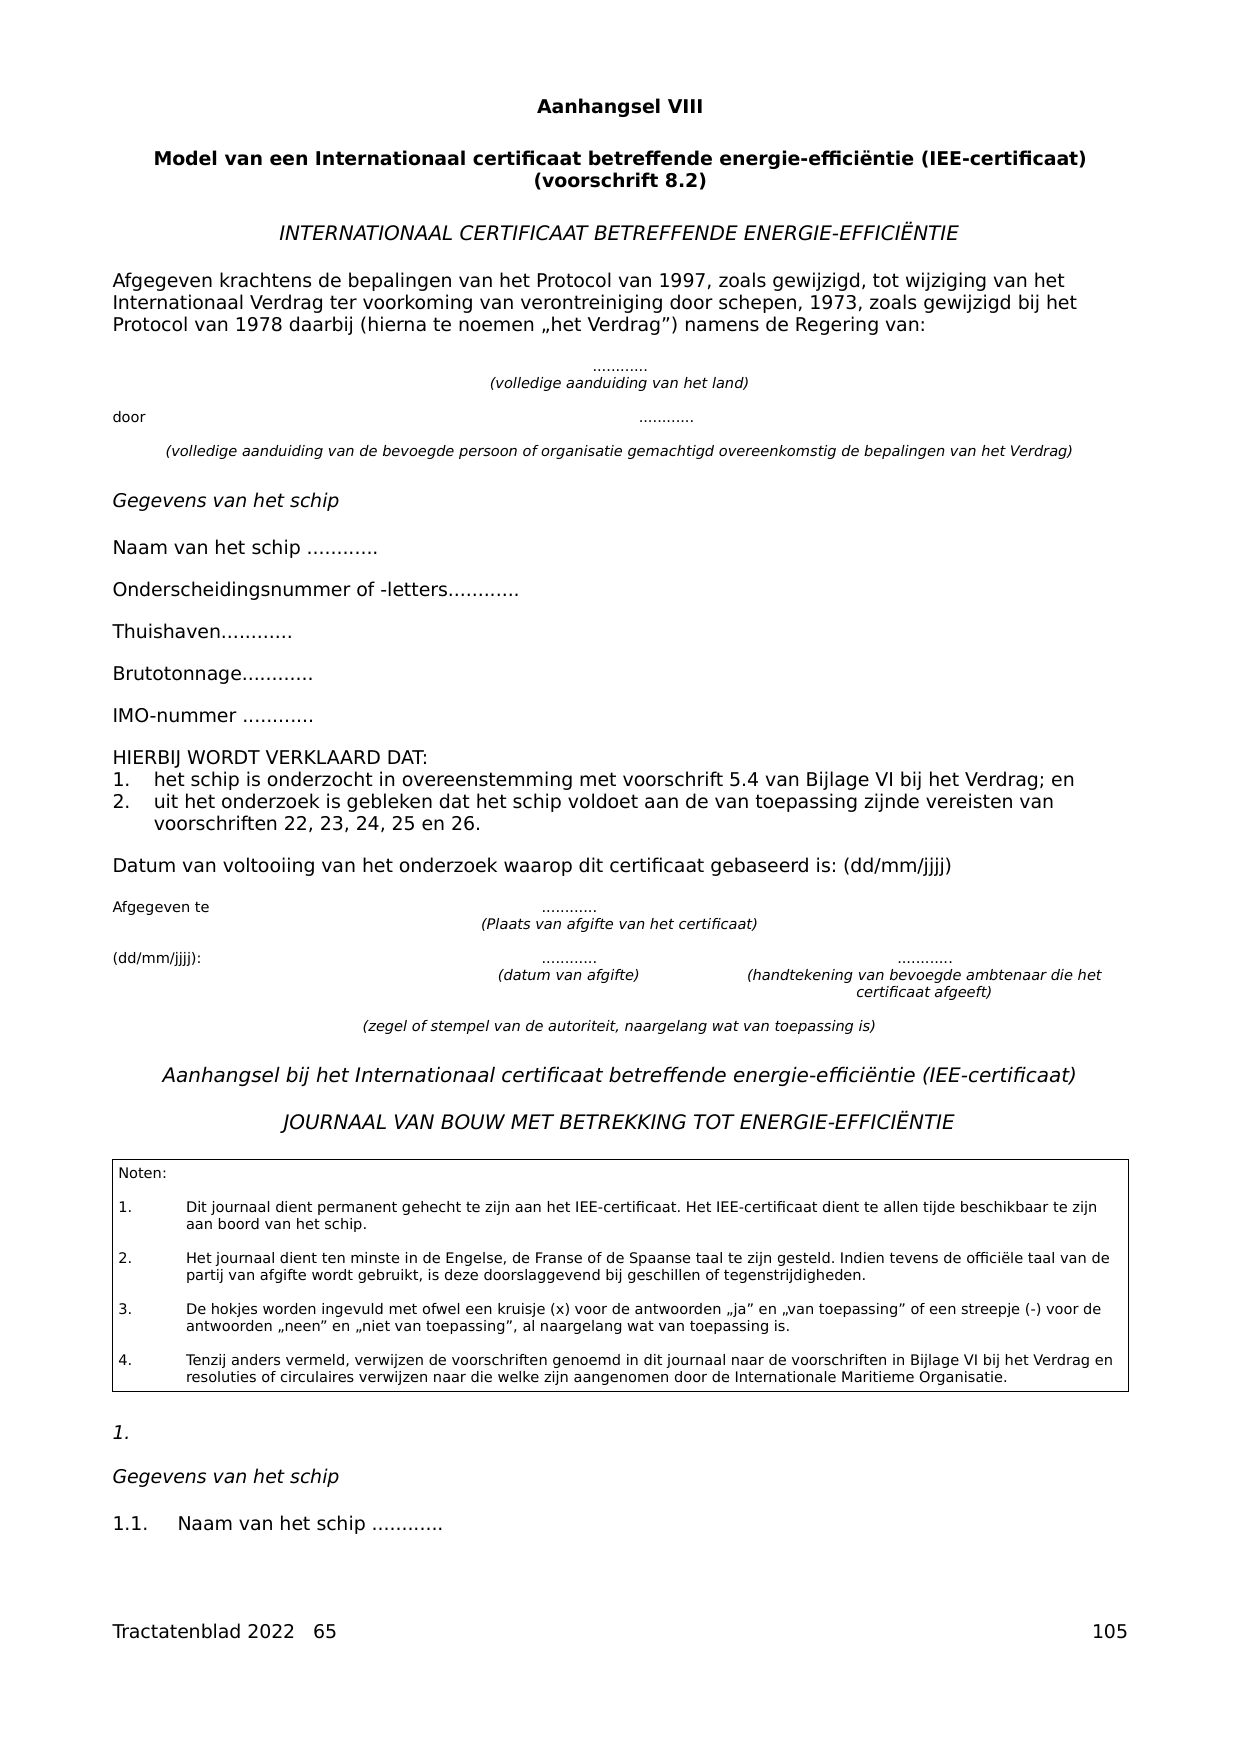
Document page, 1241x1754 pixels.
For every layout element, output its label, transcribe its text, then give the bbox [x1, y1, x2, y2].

table_cell [180, 1284, 1128, 1301]
text Naam van het schip ............ [112, 537, 1128, 559]
text 1.1. Naam van het schip ............ [112, 1512, 1128, 1534]
table_header ............ [417, 899, 722, 916]
table_cell (zegel of stempel van de autoriteit, naargelang wat van toepassing is) [112, 1018, 1128, 1034]
text Brutotonnage............ [112, 663, 1128, 685]
table_cell [205, 392, 1128, 409]
subtitle INTERNATIONAAL CERTIFICAAT BETREFFENDE ENERGIE-EFFICIËNTIE [112, 222, 1128, 245]
table_cell (dd/mm/jjjj): [112, 950, 417, 966]
table_cell 3. [113, 1301, 180, 1335]
table_cell ............ [417, 950, 722, 966]
subtitle Model van een Internationaal certificaat betreffende energie-efficiëntie (IEE-certificaat) (voorschrift 8.2) [112, 148, 1128, 192]
table_cell (datum van afgifte) [417, 966, 722, 1000]
table_header Afgegeven te [112, 899, 417, 916]
table_cell 1. [113, 1199, 180, 1233]
table_cell [113, 1182, 180, 1199]
table_cell [112, 966, 417, 1000]
text Afgegeven krachtens de bepalingen van het Protocol van 1997, zoals gewijzigd, tot wijziging van het Internationaal Verdrag ter voorkoming van verontreiniging door schepen, 1973, zoals gewijzigd bij het Protocol van 1978 daarbij (hierna te noemen „het Verdrag”) namens de Regering van: [112, 270, 1128, 336]
table_cell ............ [722, 950, 1128, 966]
text 2. uit het onderzoek is gebleken dat het schip voldoet aan de van toepassing zijnde vereisten van voorschriften 22, 23, 24, 25 en 26. [112, 791, 1128, 835]
table_cell door [112, 409, 204, 426]
table_cell ............ [205, 409, 1128, 426]
table_cell [205, 426, 1128, 443]
text HIERBIJ WORDT VERKLAARD DAT: [112, 747, 1128, 769]
table_cell [417, 933, 722, 949]
table_cell (handtekening van bevoegde ambtenaar die het certificaat afgeeft) [722, 966, 1128, 1000]
table_cell [180, 1233, 1128, 1250]
table_cell 2. [113, 1250, 180, 1284]
table_cell Dit journaal dient permanent gehecht te zijn aan het IEE-certificaat. Het IEE-certificaat dient te allen tijde beschikbaar te zijn aan boord van het schip. [180, 1199, 1128, 1233]
table_cell Tenzij anders vermeld, verwijzen de voorschriften genoemd in dit journaal naar de voorschriften in Bijlage VI bij het Verdrag en resoluties of circulaires verwijzen naar die welke zijn aangenomen door de Internationale Maritieme Organisatie. [180, 1352, 1128, 1391]
table_cell Het journaal dient ten minste in de Engelse, de Franse of de Spaanse taal te zijn gesteld. Indien tevens de officiële taal van de partij van afgifte wordt gebruikt, is deze doorslaggevend bij geschillen of tegenstrijdigheden. [180, 1250, 1128, 1284]
subtitle Aanhangsel VIII [112, 96, 1128, 118]
table_cell [112, 1000, 417, 1017]
text Onderscheidingsnummer of -letters............ [112, 579, 1128, 601]
table_cell [722, 933, 1128, 949]
table_cell [417, 1000, 722, 1017]
table_cell De hokjes worden ingevuld met ofwel een kruisje (x) voor de antwoorden „ja” en „van toepassing” of een streepje (-) voor de antwoorden „neen” en „niet van toepassing”, al naargelang wat van toepassing is. [180, 1301, 1128, 1335]
table_cell [113, 1335, 180, 1352]
subtitle 1. Gegevens van het schip [112, 1422, 1128, 1487]
table_cell [180, 1335, 1128, 1352]
table_cell [113, 1284, 180, 1301]
table_header ............ [112, 358, 1128, 375]
table_cell 4. [113, 1352, 180, 1391]
text Datum van voltooiing van het onderzoek waarop dit certificaat gebaseerd is: (dd/mm/jjjj) [112, 855, 1128, 877]
subtitle Aanhangsel bij het Internationaal certificaat betreffende energie-efficiëntie (IEE-certificaat) JOURNAAL VAN BOUW MET BETREKKING TOT ENERGIE-EFFICIËNTIE [112, 1064, 1128, 1134]
subtitle Gegevens van het schip [112, 490, 1128, 512]
table_cell (volledige aanduiding van de bevoegde persoon of organisatie gemachtigd overeenkomstig de bepalingen van het Verdrag) [112, 443, 1128, 460]
table_cell [112, 426, 204, 443]
table_header Noten: [113, 1160, 1128, 1182]
table_cell [112, 392, 204, 409]
table_cell [112, 933, 417, 949]
table_cell [722, 1000, 1128, 1017]
table_cell (Plaats van afgifte van het certificaat) [112, 916, 1128, 932]
text 1. het schip is onderzocht in overeenstemming met voorschrift 5.4 van Bijlage VI bij het Verdrag; en [112, 769, 1128, 791]
text Thuishaven............ [112, 621, 1128, 643]
text IMO-nummer ............ [112, 705, 1128, 727]
table_header [722, 899, 1128, 916]
table_cell [113, 1233, 180, 1250]
table_cell [180, 1182, 1128, 1199]
table_cell (volledige aanduiding van het land) [112, 375, 1128, 392]
